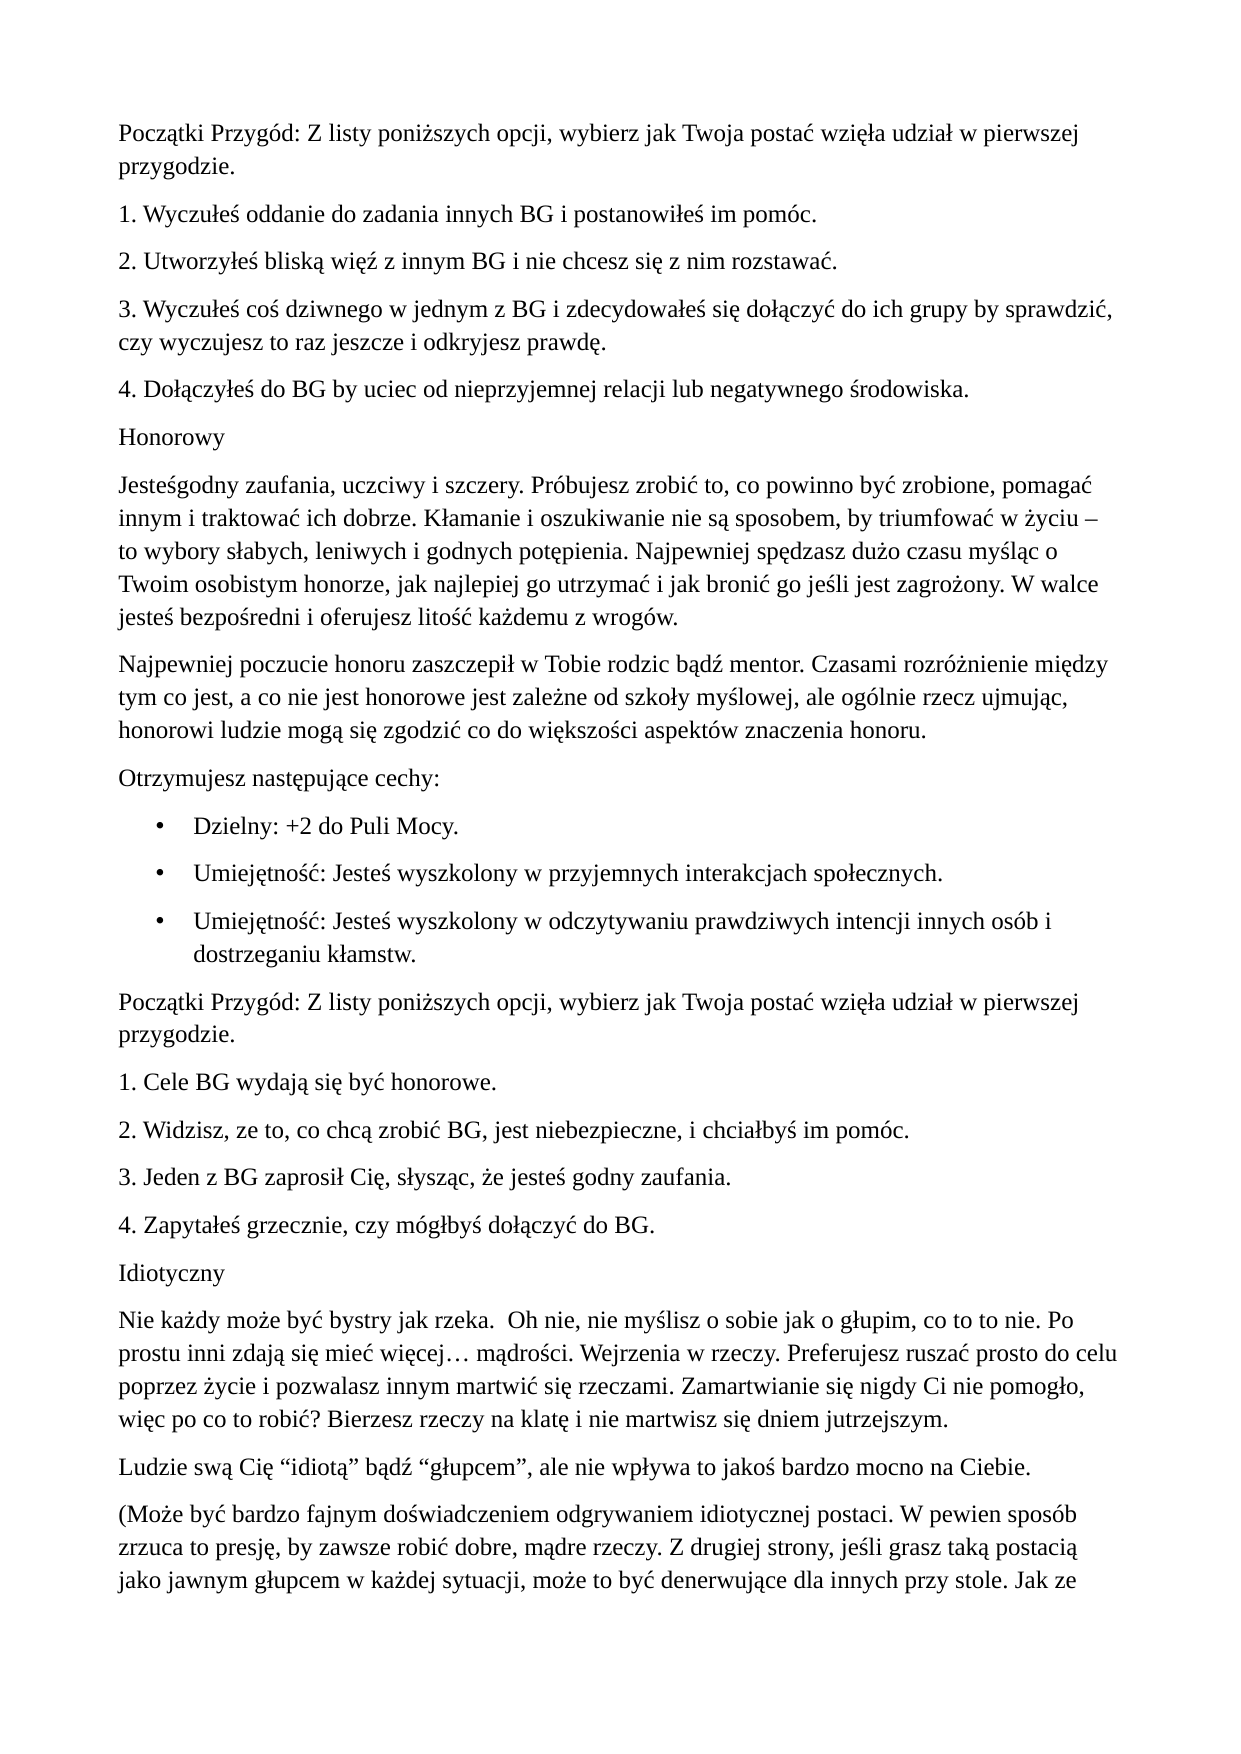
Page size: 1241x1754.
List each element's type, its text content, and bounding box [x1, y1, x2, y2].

text Otrzymujesz następujące cechy: [118, 763, 1122, 792]
text Honorowy [118, 422, 1122, 451]
text 2. Widzisz, ze to, co chcą zrobić BG, jest niebezpieczne, i chciałbyś im pomóc. [118, 1115, 1122, 1143]
text Najpewniej poczucie honoru zaszczepił w Tobie rodzic bądź mentor. Czasami rozróżnienie między tym co jest, a co nie jest honorowe jest zależne od szkoły myślowej, ale ogólnie rzecz ujmując, honorowi ludzie mogą się zgodzić co do większości aspektów znaczenia honoru. [118, 649, 1122, 744]
list Dzielny: +2 do Puli Mocy. [156, 811, 1122, 839]
list Umiejętność: Jesteś wyszkolony w przyjemnych interakcjach społecznych. [156, 858, 1122, 887]
text Początki Przygód: Z listy poniższych opcji, wybierz jak Twoja postać wzięła udział w pierwszej przygodzie. [118, 118, 1122, 180]
text Początki Przygód: Z listy poniższych opcji, wybierz jak Twoja postać wzięła udział w pierwszej przygodzie. [118, 987, 1122, 1048]
text 1. Cele BG wydają się być honorowe. [118, 1067, 1122, 1096]
text Ludzie swą Cię “idiotą” bądź “głupcem”, ale nie wpływa to jakoś bardzo mocno na Ciebie. [118, 1452, 1122, 1481]
text 4. Zapytałeś grzecznie, czy mógłbyś dołączyć do BG. [118, 1210, 1122, 1239]
text Jesteśgodny zaufania, uczciwy i szczery. Próbujesz zrobić to, co powinno być zrobione, pomagać innym i traktować ich dobrze. Kłamanie i oszukiwanie nie są sposobem, by triumfować w życiu – to wybory słabych, leniwych i godnych potępienia. Najpewniej spędzasz dużo czasu myśląc o Twoim osobistym honorze, jak najlepiej go utrzymać i jak bronić go jeśli jest zagrożony. W walce jesteś bezpośredni i oferujesz litość każdemu z wrogów. [118, 470, 1122, 631]
text 2. Utworzyłeś bliską więź z innym BG i nie chcesz się z nim rozstawać. [118, 246, 1122, 275]
text 3. Jeden z BG zaprosił Cię, słysząc, że jesteś godny zaufania. [118, 1162, 1122, 1191]
text Nie każdy może być bystry jak rzeka. Oh nie, nie myślisz o sobie jak o głupim, co to to nie. Po prostu inni zdają się mieć więcej… mądrości. Wejrzenia w rzeczy. Preferujesz ruszać prosto do celu poprzez życie i pozwalasz innym martwić się rzeczami. Zamartwianie się nigdy Ci nie pomogło, więc po co to robić? Bierzesz rzeczy na klatę i nie martwisz się dniem jutrzejszym. [118, 1305, 1122, 1433]
text 3. Wyczułeś coś dziwnego w jednym z BG i zdecydowałeś się dołączyć do ich grupy by sprawdzić, czy wyczujesz to raz jeszcze i odkryjesz prawdę. [118, 294, 1122, 356]
text 1. Wyczułeś oddanie do zadania innych BG i postanowiłeś im pomóc. [118, 199, 1122, 227]
text 4. Dołączyłeś do BG by uciec od nieprzyjemnej relacji lub negatywnego środowiska. [118, 374, 1122, 403]
text Idiotyczny [118, 1258, 1122, 1286]
list Umiejętność: Jesteś wyszkolony w odczytywaniu prawdziwych intencji innych osób i dostrzeganiu kłamstw. [156, 906, 1122, 968]
text (Może być bardzo fajnym doświadczeniem odgrywaniem idiotycznej postaci. W pewien sposób zrzuca to presję, by zawsze robić dobre, mądre rzeczy. Z drugiej strony, jeśli grasz taką postacią jako jawnym głupcem w każdej sytuacji, może to być denerwujące dla innych przy stole. Jak ze [118, 1499, 1122, 1594]
